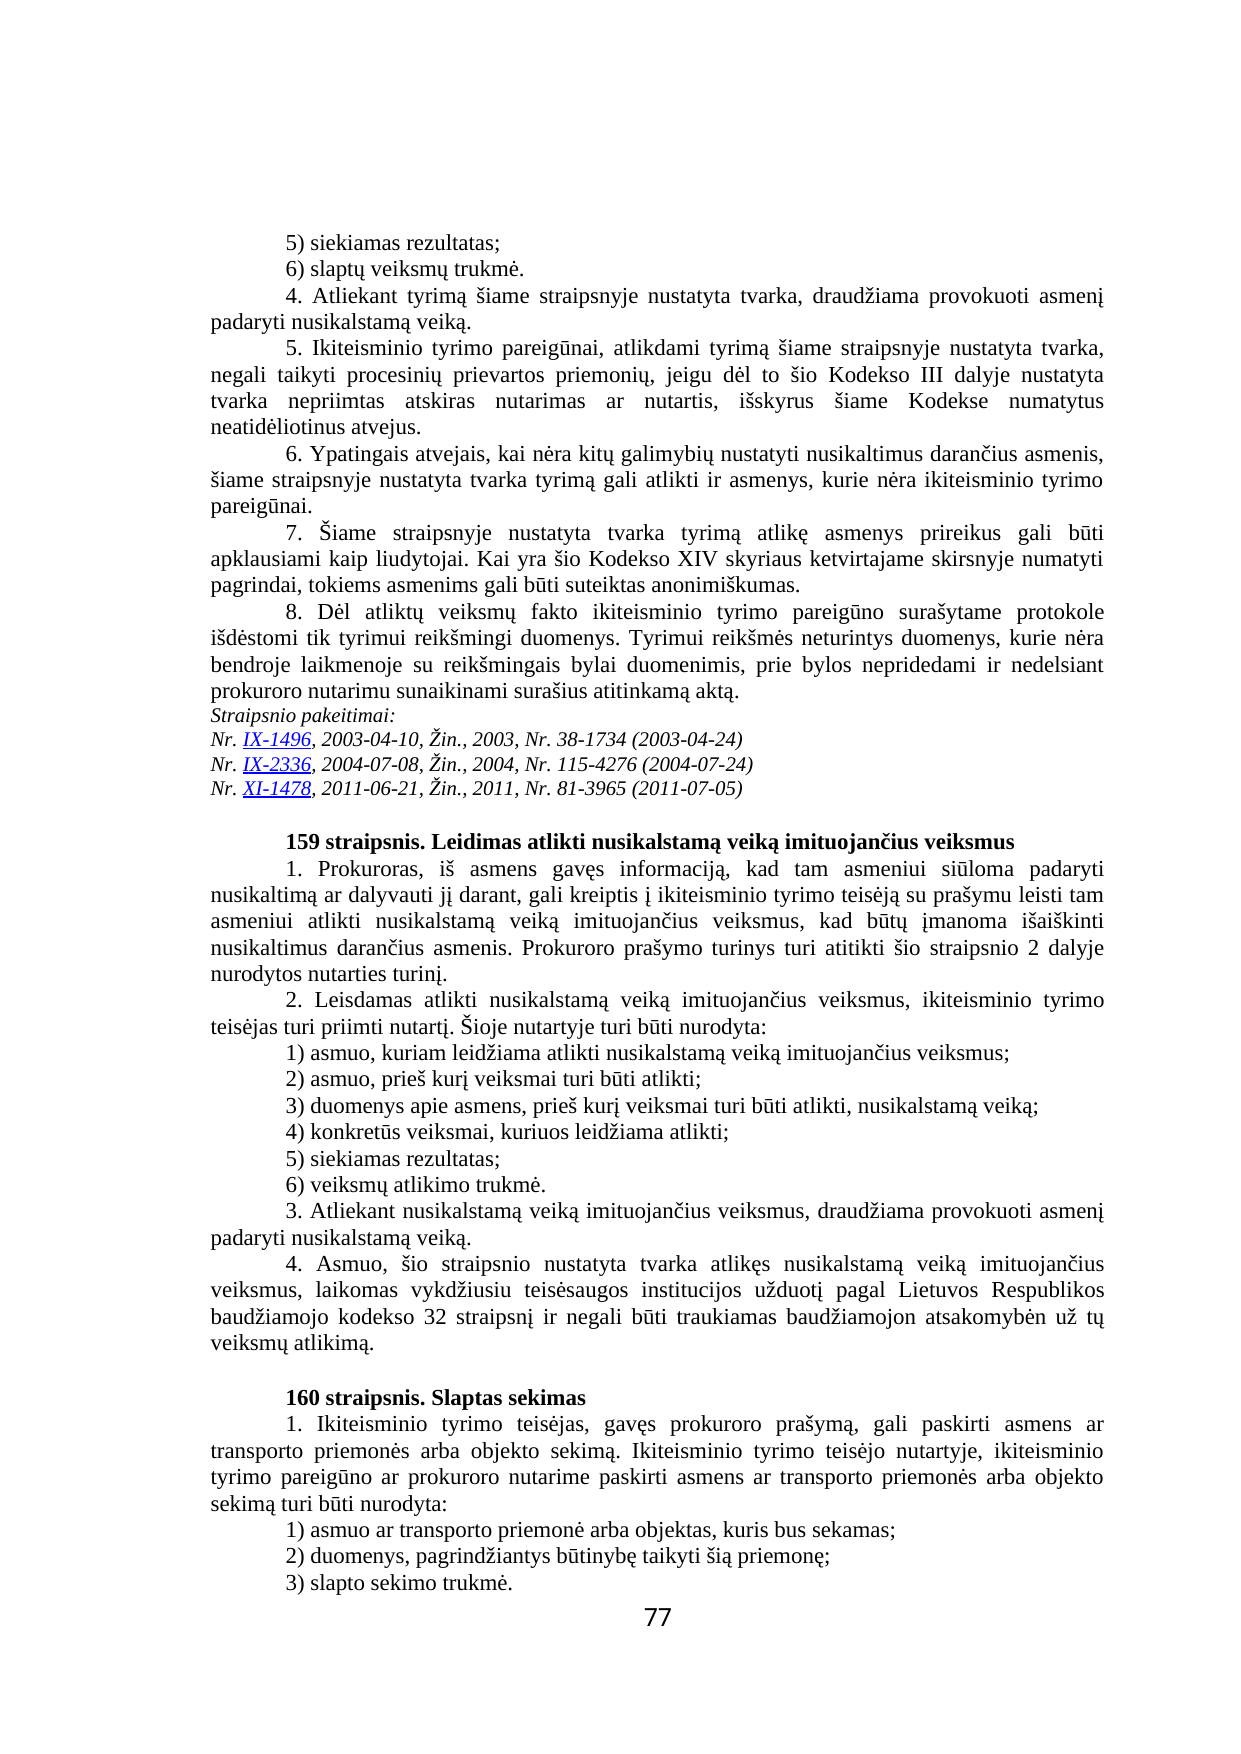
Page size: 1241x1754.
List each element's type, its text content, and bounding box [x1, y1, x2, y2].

text 6. Ypatingais atvejais, kai nėra kitų galimybių nustatyti nusikaltimus darančius asmenis, šiame straipsnyje nustatyta tvarka tyrimą gali atlikti ir asmenys, kurie nėra ikiteisminio tyrimo pareigūnai. [210, 440, 1105, 519]
text 6) slaptų veiksmų trukmė. [210, 255, 1105, 282]
text 1) asmuo ar transporto priemonė arba objektas, kuris bus sekamas; [210, 1516, 1105, 1542]
text 1) asmuo, kuriam leidžiama atlikti nusikalstamą veiką imituojančius veiksmus; [210, 1039, 1105, 1066]
text 2) asmuo, prieš kurį veiksmai turi būti atlikti; [210, 1066, 1105, 1092]
text Nr. XI-1478, 2011-06-21, Žin., 2011, Nr. 81-3965 (2011-07-05) [210, 776, 1105, 799]
text 5. Ikiteisminio tyrimo pareigūnai, atlikdami tyrimą šiame straipsnyje nustatyta tvarka, negali taikyti procesinių prievartos priemonių, jeigu dėl to šio Kodekso III dalyje nustatyta tvarka nepriimtas atskiras nutarimas ar nutartis, išskyrus šiame Kodekse numatytus neatidėliotinus atvejus. [210, 334, 1105, 440]
text 3. Atliekant nusikalstamą veiką imituojančius veiksmus, draudžiama provokuoti asmenį padaryti nusikalstamą veiką. [210, 1197, 1105, 1250]
text 4) konkretūs veiksmai, kuriuos leidžiama atlikti; [210, 1118, 1105, 1144]
text 5) siekiamas rezultatas; [210, 229, 1105, 255]
text Straipsnio pakeitimai: [210, 703, 1105, 727]
text 159 straipsnis. Leidimas atlikti nusikalstamą veiką imituojančius veiksmus [210, 828, 1105, 855]
text 1. Prokuroras, iš asmens gavęs informaciją, kad tam asmeniui siūloma padaryti nusikaltimą ar dalyvauti jį darant, gali kreiptis į ikiteisminio tyrimo teisėją su prašymu leisti tam asmeniui atlikti nusikalstamą veiką imituojančius veiksmus, kad būtų įmanoma išaiškinti nusikaltimus darančius asmenis. Prokuroro prašymo turinys turi atitikti šio straipsnio 2 dalyje nurodytos nutarties turinį. [210, 855, 1105, 986]
text 2) duomenys, pagrindžiantys būtinybę taikyti šią priemonę; [210, 1542, 1105, 1569]
text 3) duomenys apie asmens, prieš kurį veiksmai turi būti atlikti, nusikalstamą veiką; [210, 1092, 1105, 1118]
text 5) siekiamas rezultatas; [210, 1144, 1105, 1171]
text 4. Atliekant tyrimą šiame straipsnyje nustatyta tvarka, draudžiama provokuoti asmenį padaryti nusikalstamą veiką. [210, 282, 1105, 334]
text 1. Ikiteisminio tyrimo teisėjas, gavęs prokuroro prašymą, gali paskirti asmens ar transporto priemonės arba objekto sekimą. Ikiteisminio tyrimo teisėjo nutartyje, ikiteisminio tyrimo pareigūno ar prokuroro nutarime paskirti asmens ar transporto priemonės arba objekto sekimą turi būti nurodyta: [210, 1411, 1105, 1516]
text 2. Leisdamas atlikti nusikalstamą veiką imituojančius veiksmus, ikiteisminio tyrimo teisėjas turi priimti nutartį. Šioje nutartyje turi būti nurodyta: [210, 986, 1105, 1039]
text 6) veiksmų atlikimo trukmė. [210, 1171, 1105, 1197]
text 8. Dėl atliktų veiksmų fakto ikiteisminio tyrimo pareigūno surašytame protokole išdėstomi tik tyrimui reikšmingi duomenys. Tyrimui reikšmės neturintys duomenys, kurie nėra bendroje laikmenoje su reikšmingais bylai duomenimis, prie bylos nepridedami ir nedelsiant prokuroro nutarimu sunaikinami surašius atitinkamą aktą. [210, 598, 1105, 703]
text 4. Asmuo, šio straipsnio nustatyta tvarka atlikęs nusikalstamą veiką imituojančius veiksmus, laikomas vykdžiusiu teisėsaugos institucijos užduotį pagal Lietuvos Respublikos baudžiamojo kodekso 32 straipsnį ir negali būti traukiamas baudžiamojon atsakomybėn už tų veiksmų atlikimą. [210, 1250, 1105, 1355]
text 7. Šiame straipsnyje nustatyta tvarka tyrimą atlikę asmenys prireikus gali būti apklausiami kaip liudytojai. Kai yra šio Kodekso XIV skyriaus ketvirtajame skirsnyje numatyti pagrindai, tokiems asmenims gali būti suteiktas anonimiškumas. [210, 519, 1105, 598]
text 3) slapto sekimo trukmė. [210, 1569, 1105, 1595]
text 160 straipsnis. Slaptas sekimas [210, 1384, 1105, 1411]
text Nr. IX-1496, 2003-04-10, Žin., 2003, Nr. 38-1734 (2003-04-24) [210, 727, 1105, 751]
text Nr. IX-2336, 2004-07-08, Žin., 2004, Nr. 115-4276 (2004-07-24) [210, 751, 1105, 776]
